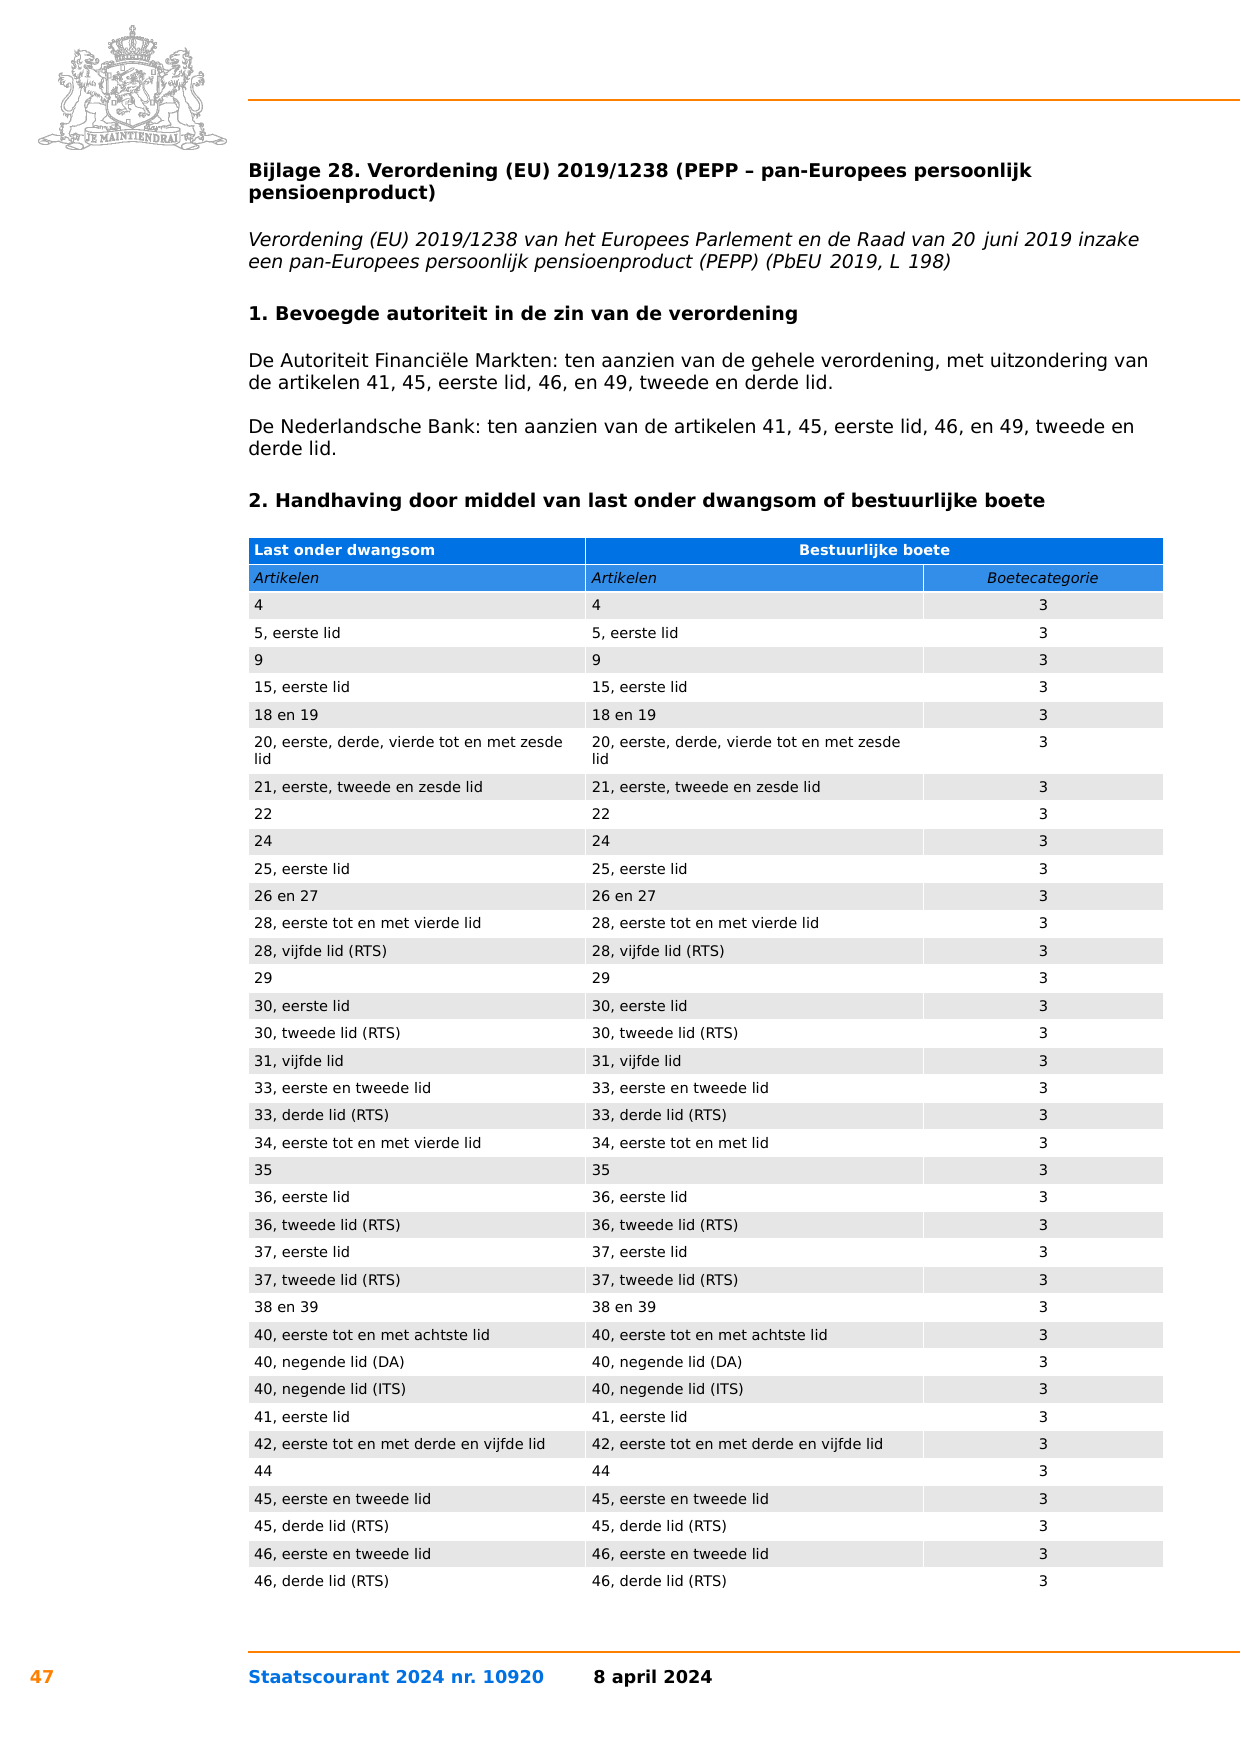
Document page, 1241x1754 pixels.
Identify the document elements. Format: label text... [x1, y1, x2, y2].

table_cell 46, derde lid (RTS) [586, 1568, 923, 1594]
table_cell 40, negende lid (ITS) [249, 1376, 585, 1403]
table_cell 42, eerste tot en met derde en vijfde lid [586, 1431, 923, 1458]
table_cell 34, eerste tot en met vierde lid [249, 1130, 585, 1156]
table_cell Artikelen [249, 565, 585, 591]
table_cell 40, negende lid (ITS) [586, 1376, 923, 1403]
table_cell 3 [924, 729, 1163, 773]
table_cell 33, eerste en tweede lid [249, 1075, 585, 1101]
table_cell 25, eerste lid [586, 856, 923, 882]
table_cell 24 [249, 829, 585, 855]
table_cell 35 [586, 1157, 923, 1184]
table_cell 28, vijfde lid (RTS) [586, 938, 923, 964]
table_cell 3 [924, 647, 1163, 673]
table_cell 29 [249, 966, 585, 992]
table_cell 3 [924, 1020, 1163, 1047]
table_cell 37, tweede lid (RTS) [249, 1267, 585, 1293]
table_cell 40, eerste tot en met achtste lid [249, 1322, 585, 1348]
table_cell 41, eerste lid [249, 1404, 585, 1430]
table_cell 3 [924, 1048, 1163, 1074]
table_cell 38 en 39 [586, 1294, 923, 1321]
table_cell 9 [586, 647, 923, 673]
table_cell 37, eerste lid [586, 1240, 923, 1266]
table_cell 46, eerste en tweede lid [249, 1541, 585, 1567]
table_cell 3 [924, 883, 1163, 910]
text De Nederlandsche Bank: ten aanzien van de artikelen 41, 45, eerste lid, 46, en 49, tweede en derde lid. [248, 416, 1163, 459]
table_cell 46, derde lid (RTS) [249, 1568, 585, 1594]
table_cell 18 en 19 [249, 702, 585, 728]
table_cell 36, eerste lid [586, 1185, 923, 1211]
table_cell 3 [924, 1185, 1163, 1211]
table_cell 5, eerste lid [249, 620, 585, 646]
table_cell 3 [924, 856, 1163, 882]
table_cell 3 [924, 1514, 1163, 1540]
table_cell 22 [586, 801, 923, 827]
subtitle 1. Bevoegde autoriteit in de zin van de verordening [248, 303, 1163, 325]
table_cell 3 [924, 1322, 1163, 1348]
table_cell 30, tweede lid (RTS) [586, 1020, 923, 1047]
table_cell 3 [924, 702, 1163, 728]
table_cell 3 [924, 1294, 1163, 1321]
table_cell 36, eerste lid [249, 1185, 585, 1211]
table_cell 3 [924, 593, 1163, 619]
table_cell 37, tweede lid (RTS) [586, 1267, 923, 1293]
table_cell 46, eerste en tweede lid [586, 1541, 923, 1567]
table_cell 33, derde lid (RTS) [586, 1103, 923, 1129]
table_cell 3 [924, 620, 1163, 646]
table_header Last onder dwangsom [249, 538, 585, 564]
table_cell 3 [924, 675, 1163, 701]
table_cell 30, eerste lid [586, 993, 923, 1019]
table_cell 45, derde lid (RTS) [249, 1514, 585, 1540]
table_cell 31, vijfde lid [586, 1048, 923, 1074]
table_cell Boetecategorie [924, 565, 1163, 591]
table_cell 26 en 27 [249, 883, 585, 910]
table_cell 3 [924, 1349, 1163, 1375]
table_cell 4 [249, 593, 585, 619]
table_cell 3 [924, 1431, 1163, 1458]
table_cell 26 en 27 [586, 883, 923, 910]
table_cell 28, eerste tot en met vierde lid [586, 911, 923, 937]
table_cell 3 [924, 829, 1163, 855]
table_cell 33, eerste en tweede lid [586, 1075, 923, 1101]
table_header Bestuurlijke boete [586, 538, 1163, 564]
table_cell 40, negende lid (DA) [586, 1349, 923, 1375]
table_cell 15, eerste lid [586, 675, 923, 701]
table_cell 22 [249, 801, 585, 827]
table_cell 33, derde lid (RTS) [249, 1103, 585, 1129]
table_cell 45, eerste en tweede lid [249, 1486, 585, 1512]
table_cell 28, eerste tot en met vierde lid [249, 911, 585, 937]
table_cell 34, eerste tot en met lid [586, 1130, 923, 1156]
table_cell 29 [586, 966, 923, 992]
table_cell 30, eerste lid [249, 993, 585, 1019]
table_cell 3 [924, 774, 1163, 800]
table_cell 5, eerste lid [586, 620, 923, 646]
table_cell 9 [249, 647, 585, 673]
table_cell 3 [924, 993, 1163, 1019]
table_cell 45, eerste en tweede lid [586, 1486, 923, 1512]
table_cell 3 [924, 1267, 1163, 1293]
table_cell 35 [249, 1157, 585, 1184]
subtitle Bijlage 28. Verordening (EU) 2019/1238 (PEPP – pan-Europees persoonlijk pensioenproduct) [248, 160, 1163, 204]
table_cell 18 en 19 [586, 702, 923, 728]
table_cell 3 [924, 911, 1163, 937]
text Verordening (EU) 2019/1238 van het Europees Parlement en de Raad van 20 juni 2019 inzake een pan-Europees persoonlijk pensioenproduct (PEPP) (PbEU 2019, L 198) [248, 229, 1163, 273]
table_cell 20, eerste, derde, vierde tot en met zesde lid [249, 729, 585, 773]
table_cell 21, eerste, tweede en zesde lid [249, 774, 585, 800]
table_cell 20, eerste, derde, vierde tot en met zesde lid [586, 729, 923, 773]
table_cell 3 [924, 1103, 1163, 1129]
table_cell 3 [924, 966, 1163, 992]
table_cell 44 [249, 1459, 585, 1485]
table_cell 3 [924, 938, 1163, 964]
table_cell 4 [586, 593, 923, 619]
table_cell 45, derde lid (RTS) [586, 1514, 923, 1540]
table_cell 40, negende lid (DA) [249, 1349, 585, 1375]
table_cell 30, tweede lid (RTS) [249, 1020, 585, 1047]
table_cell 42, eerste tot en met derde en vijfde lid [249, 1431, 585, 1458]
table_cell 31, vijfde lid [249, 1048, 585, 1074]
table_cell 25, eerste lid [249, 856, 585, 882]
table_cell 21, eerste, tweede en zesde lid [586, 774, 923, 800]
table_cell 3 [924, 1075, 1163, 1101]
table_cell 28, vijfde lid (RTS) [249, 938, 585, 964]
table_cell 24 [586, 829, 923, 855]
table_cell 3 [924, 1459, 1163, 1485]
table_cell 40, eerste tot en met achtste lid [586, 1322, 923, 1348]
picture [38, 25, 227, 150]
table_cell 3 [924, 1240, 1163, 1266]
table_cell 36, tweede lid (RTS) [586, 1212, 923, 1238]
table_cell 44 [586, 1459, 923, 1485]
table_cell 3 [924, 1568, 1163, 1594]
table_cell 3 [924, 1404, 1163, 1430]
table_cell 38 en 39 [249, 1294, 585, 1321]
subtitle 2. Handhaving door middel van last onder dwangsom of bestuurlijke boete [248, 489, 1163, 512]
table_cell 3 [924, 1376, 1163, 1403]
table_cell 3 [924, 1541, 1163, 1567]
table_cell 3 [924, 1212, 1163, 1238]
table_cell 3 [924, 801, 1163, 827]
table_cell 36, tweede lid (RTS) [249, 1212, 585, 1238]
table_cell 41, eerste lid [586, 1404, 923, 1430]
table_cell 3 [924, 1486, 1163, 1512]
table_cell 3 [924, 1157, 1163, 1184]
table_cell 37, eerste lid [249, 1240, 585, 1266]
table_cell Artikelen [586, 565, 923, 591]
table_cell 15, eerste lid [249, 675, 585, 701]
table_cell 3 [924, 1130, 1163, 1156]
text De Autoriteit Financiële Markten: ten aanzien van de gehele verordening, met uitzondering van de artikelen 41, 45, eerste lid, 46, en 49, tweede en derde lid. [248, 350, 1163, 394]
